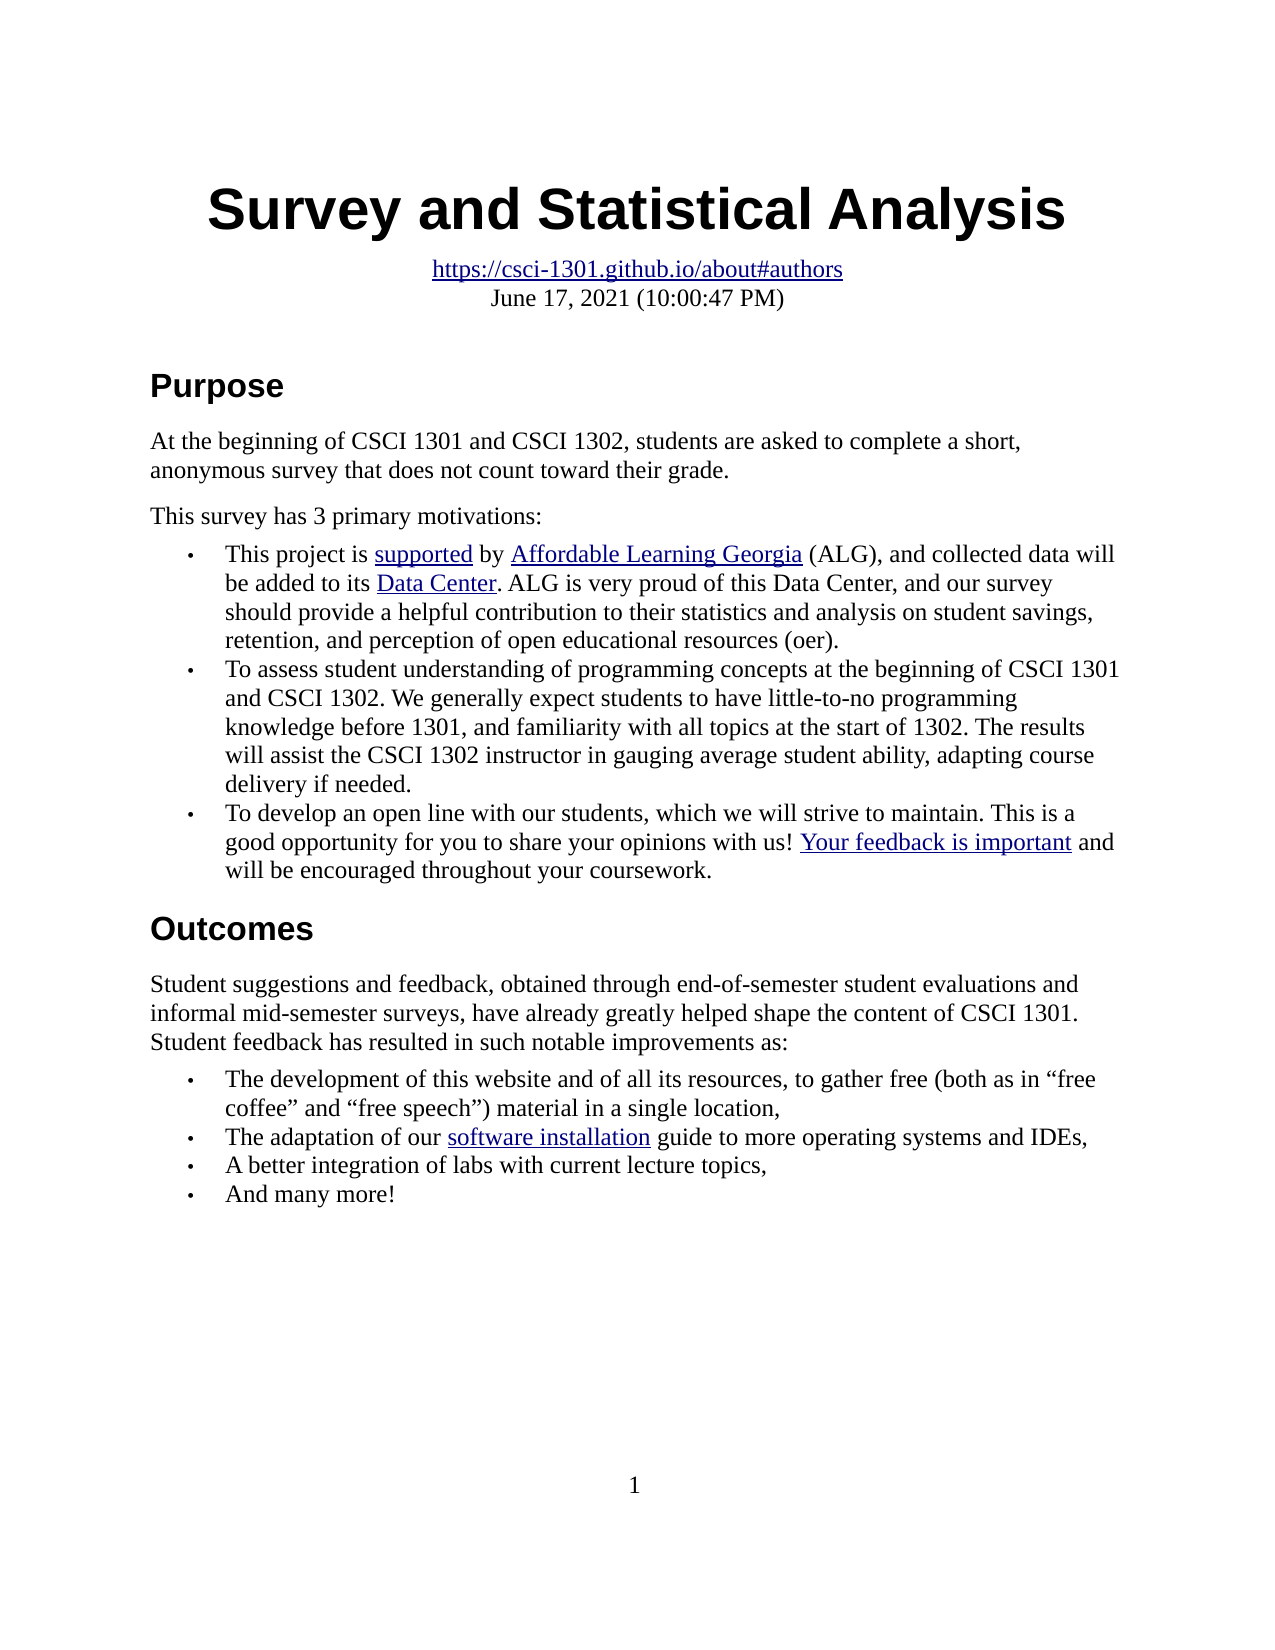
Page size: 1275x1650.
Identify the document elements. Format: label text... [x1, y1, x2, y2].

text https://csci-1301.github.io/about#authors [150, 254, 1125, 283]
text At the beginning of CSCI 1301 and CSCI 1302, students are asked to complete a short, anonymous survey that does not count toward their grade. [150, 426, 1125, 483]
title Survey and Statistical Analysis [150, 175, 1125, 242]
subtitle Purpose [150, 366, 1125, 404]
list The adaptation of our software installation guide to more operating systems and IDEs, [187, 1122, 1125, 1151]
text June 17, 2021 (10:00:47 PM) [150, 283, 1125, 312]
list To develop an open line with our students, which we will strive to maintain. This is a good opportunity for you to share your opinions with us! Your feedback is important and will be encouraged throughout your coursework. [187, 798, 1125, 884]
list And many more! [187, 1179, 1125, 1208]
list The development of this website and of all its resources, to gather free (both as in “free coffee” and “free speech”) material in a single location, [187, 1064, 1125, 1122]
list To assess student understanding of programming concepts at the beginning of CSCI 1301 and CSCI 1302. We generally expect students to have little-to-no programming knowledge before 1301, and familiarity with all topics at the start of 1302. The results will assist the CSCI 1302 instructor in gauging average student ability, adapting course delivery if needed. [187, 654, 1125, 798]
list This project is supported by Affordable Learning Georgia (ALG), and collected data will be added to its Data Center. ALG is very proud of this Data Center, and our survey should provide a helpful contribution to their statistics and analysis on student savings, retention, and perception of open educational resources (oer). [187, 539, 1125, 654]
list A better integration of labs with current lecture topics, [187, 1151, 1125, 1179]
subtitle Outcomes [150, 909, 1125, 948]
text Student suggestions and feedback, obtained through end-of-semester student evaluations and informal mid-semester surveys, have already greatly helped shape the content of CSCI 1301. Student feedback has resulted in such notable improvements as: [150, 969, 1125, 1055]
text This survey has 3 primary motivations: [150, 501, 1125, 530]
